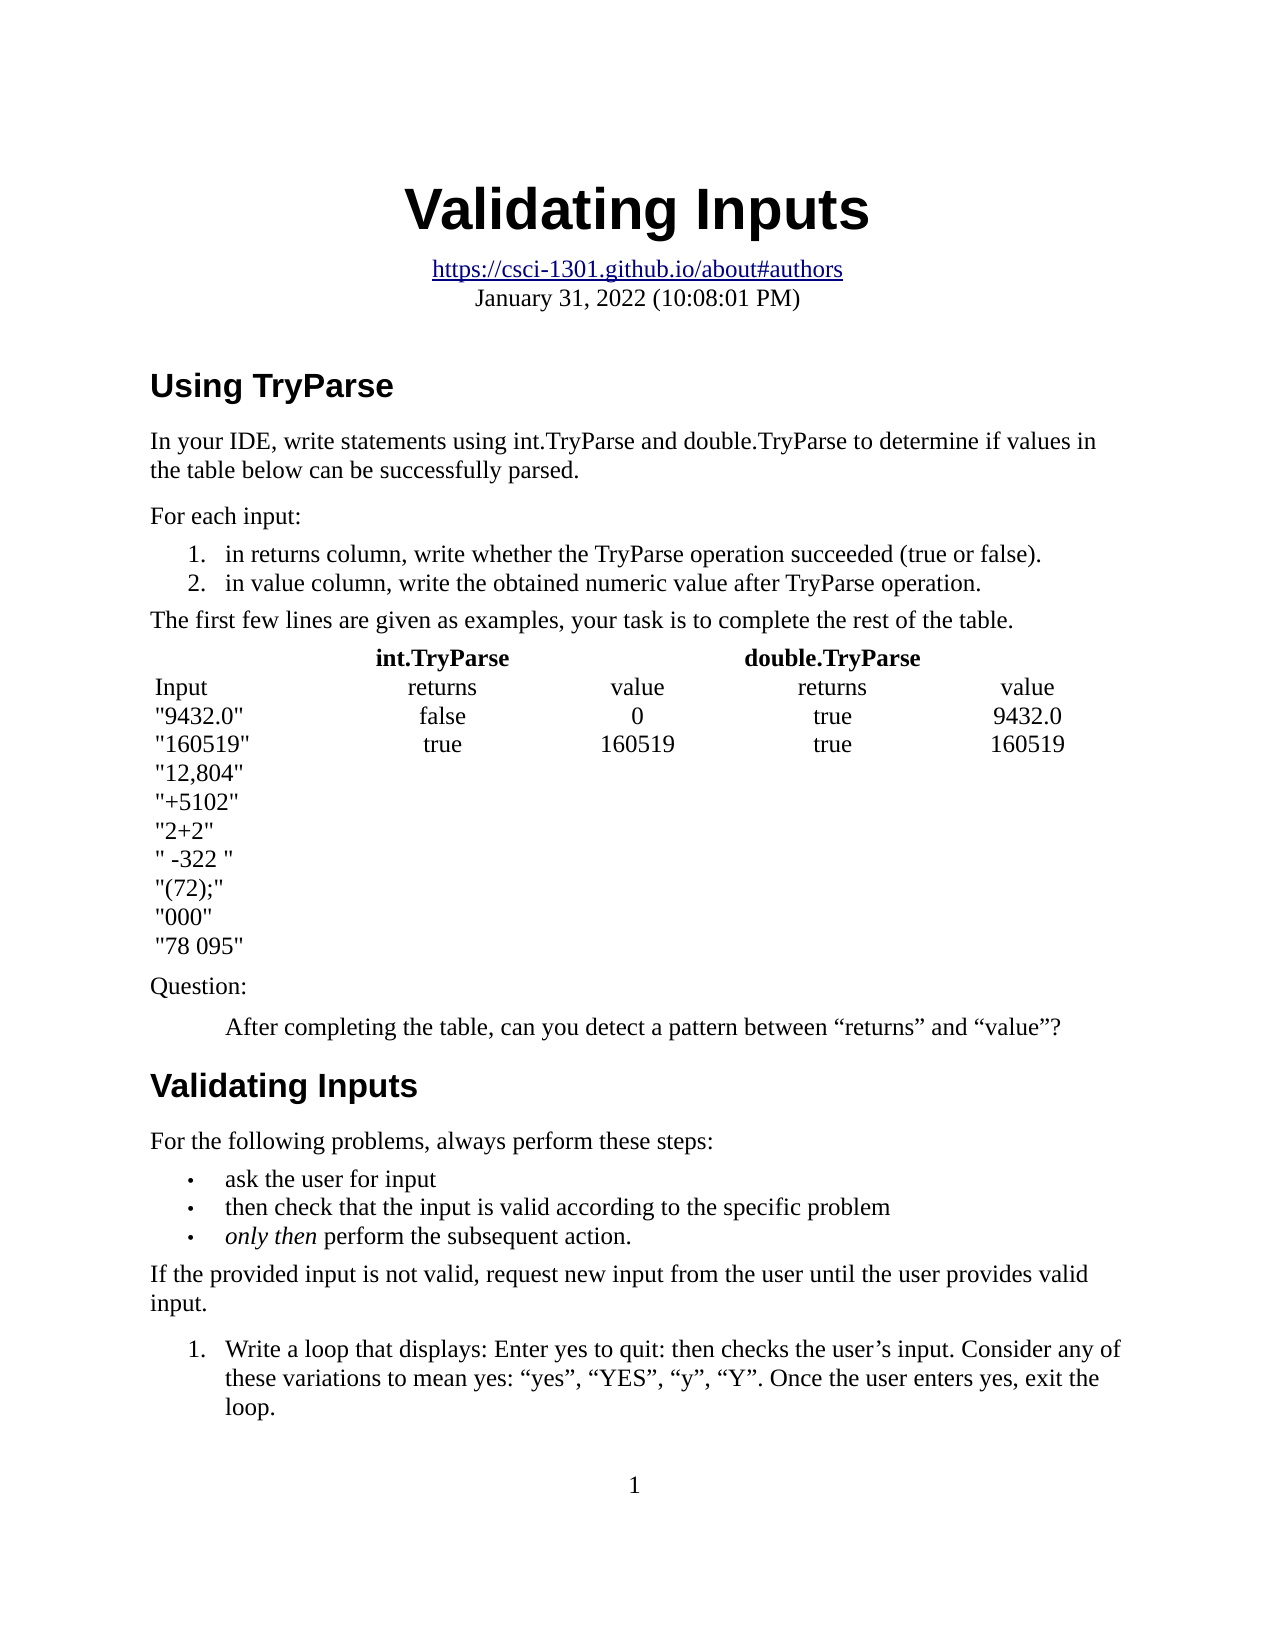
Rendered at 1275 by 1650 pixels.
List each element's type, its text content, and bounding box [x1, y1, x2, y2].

table_cell false [345, 701, 540, 729]
table_cell "160519" [150, 730, 345, 758]
table_cell " -322 " [150, 845, 345, 873]
table_cell [345, 873, 540, 902]
table_cell [540, 816, 735, 844]
list in returns column, write whether the TryParse operation succeeded (true or false). [187, 539, 1125, 568]
text Question: [150, 971, 1125, 1000]
table_header [930, 643, 1125, 672]
table_cell [345, 816, 540, 844]
list in value column, write the obtained numeric value after TryParse operation. [187, 568, 1125, 597]
table_cell [930, 758, 1125, 787]
text For each input: [150, 501, 1125, 530]
table_cell "12,804" [150, 758, 345, 787]
table_cell [345, 787, 540, 816]
table_cell [345, 902, 540, 931]
table_cell [540, 931, 735, 959]
table_cell "+5102" [150, 787, 345, 816]
table_cell 0 [540, 701, 735, 729]
table_header [540, 643, 735, 672]
table_cell "(72);" [150, 873, 345, 902]
table_cell [930, 931, 1125, 959]
table_cell [540, 787, 735, 816]
table_cell true [345, 730, 540, 758]
table_cell [735, 931, 930, 959]
table_cell 160519 [930, 730, 1125, 758]
list ask the user for input [187, 1164, 1125, 1192]
table_cell true [735, 701, 930, 729]
table_cell [930, 845, 1125, 873]
table_cell [930, 873, 1125, 902]
table_cell [735, 758, 930, 787]
text The first few lines are given as examples, your task is to complete the rest of the table. [150, 606, 1125, 634]
table_cell [540, 845, 735, 873]
table_cell returns [735, 672, 930, 701]
table_cell "9432.0" [150, 701, 345, 729]
table_cell Input [150, 672, 345, 701]
text For the following problems, always perform these steps: [150, 1126, 1125, 1155]
list Write a loop that displays: Enter yes to quit: then checks the user’s input. Consider any of these variations to mean yes: “yes”, “YES”, “y”, “Y”. Once the user enters yes, exit the loop. [187, 1334, 1125, 1421]
text In your IDE, write statements using int.TryParse and double.TryParse to determine if values in the table below can be successfully parsed. [150, 426, 1125, 483]
table_cell [930, 902, 1125, 931]
table_cell "000" [150, 902, 345, 931]
table_cell [735, 787, 930, 816]
table_cell "2+2" [150, 816, 345, 844]
subtitle Validating Inputs [150, 1066, 1125, 1104]
text https://csci-1301.github.io/about#authors [150, 254, 1125, 283]
text After completing the table, can you detect a pattern between “returns” and “value”? [225, 1012, 1125, 1041]
table_cell [540, 873, 735, 902]
table_header [150, 643, 345, 672]
list then check that the input is valid according to the specific problem [187, 1192, 1125, 1221]
table_cell [540, 902, 735, 931]
table_cell [735, 845, 930, 873]
table_cell value [930, 672, 1125, 701]
list only then perform the subsequent action. [187, 1221, 1125, 1250]
table_cell [930, 787, 1125, 816]
subtitle Using TryParse [150, 366, 1125, 404]
table_cell value [540, 672, 735, 701]
table_cell [345, 758, 540, 787]
title Validating Inputs [150, 175, 1125, 242]
table_cell [735, 873, 930, 902]
table_cell 9432.0 [930, 701, 1125, 729]
text January 31, 2022 (10:08:01 PM) [150, 283, 1125, 312]
table_cell [345, 931, 540, 959]
table_header double.TryParse [735, 643, 930, 672]
text If the provided input is not valid, request new input from the user until the user provides valid input. [150, 1259, 1125, 1316]
table_cell 160519 [540, 730, 735, 758]
table_cell [345, 845, 540, 873]
table_cell "78 095" [150, 931, 345, 959]
table_cell [540, 758, 735, 787]
table_cell [735, 902, 930, 931]
table_cell [930, 816, 1125, 844]
table_cell [735, 816, 930, 844]
table_cell true [735, 730, 930, 758]
table_cell returns [345, 672, 540, 701]
table_header int.TryParse [345, 643, 540, 672]
